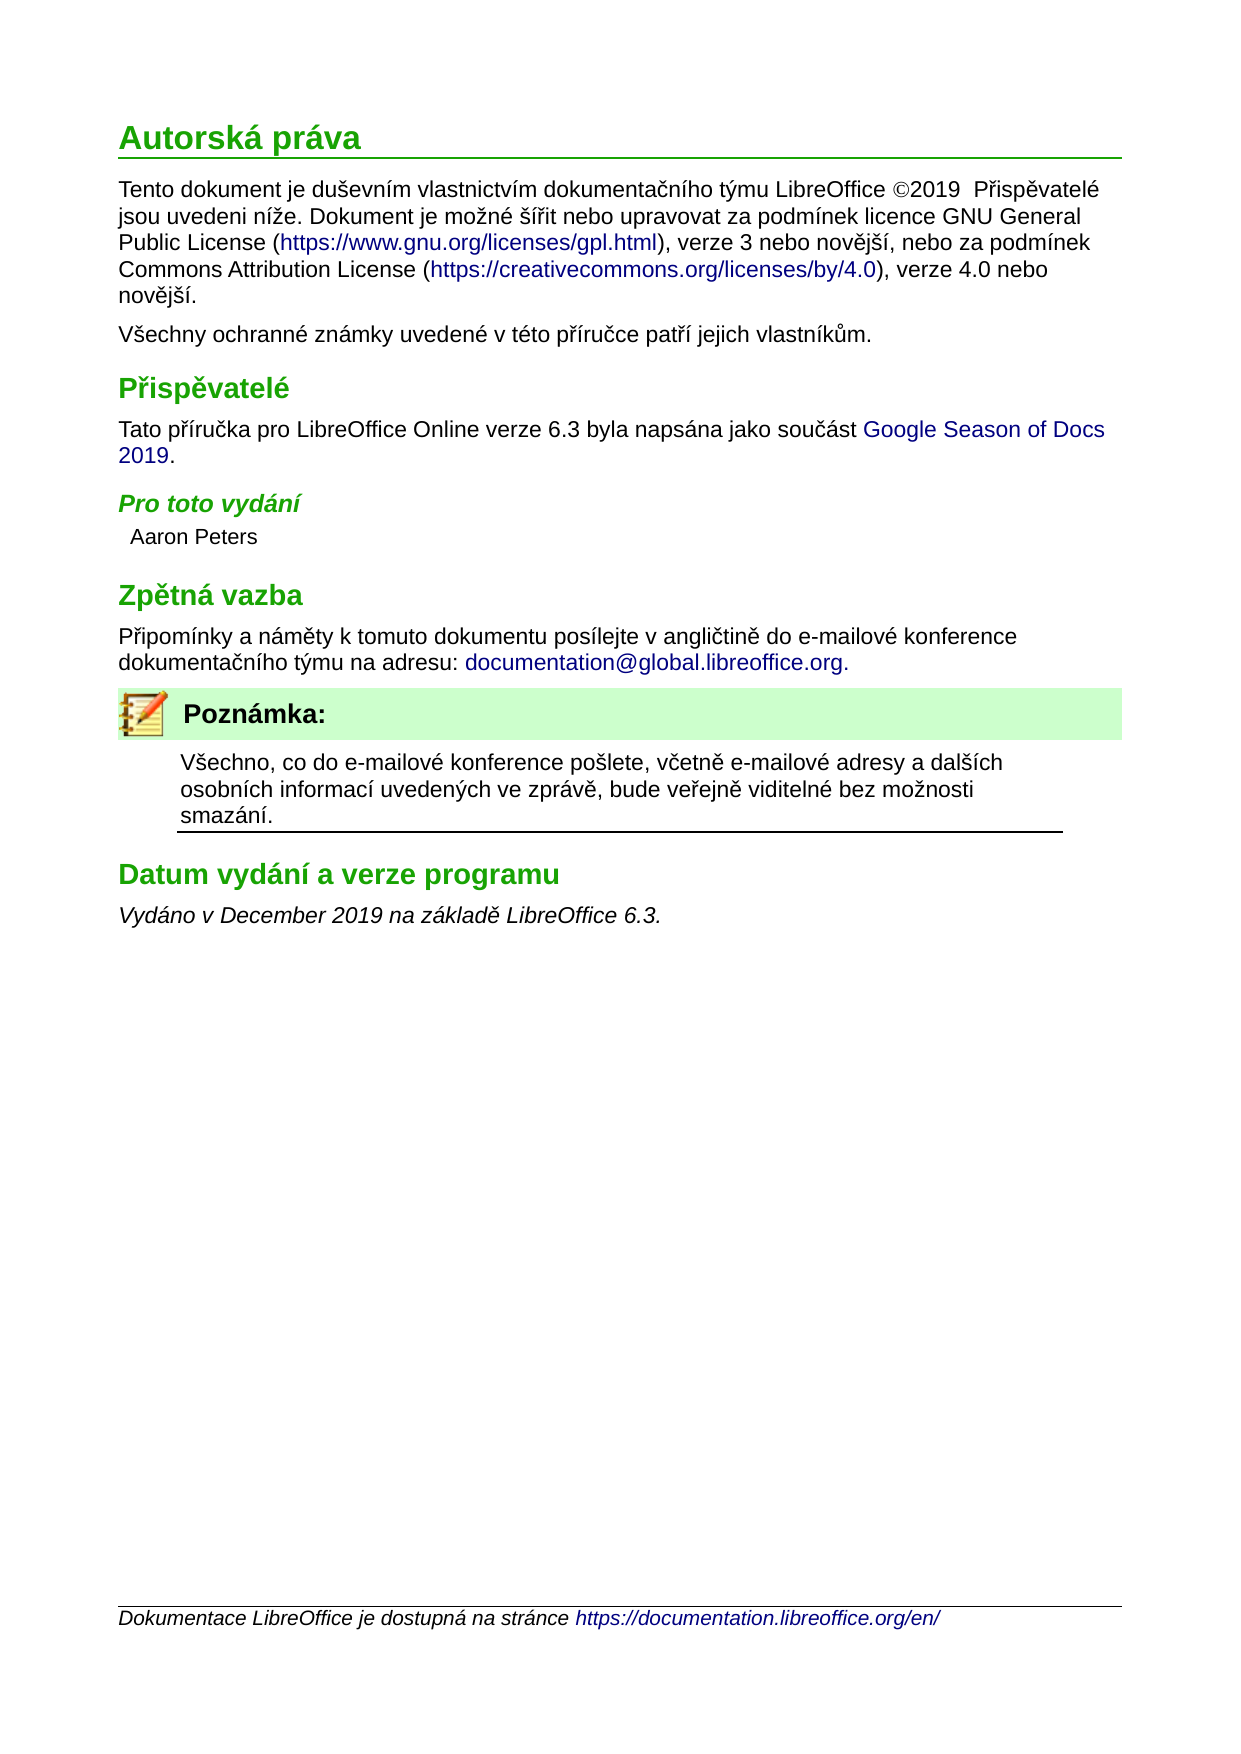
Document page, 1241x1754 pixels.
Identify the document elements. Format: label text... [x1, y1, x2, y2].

text Vydáno v lednu 2020 na základě LibreOffice 6.3. [118, 902, 1122, 929]
text Tato příručka pro LibreOffice Online verze 6.3 byla napsána jako součást Google Season of Docs 2019. [118, 416, 1122, 469]
table_header Aaron Peters [118, 524, 458, 554]
subtitle Zpětná vazba [118, 578, 1122, 611]
table_header [458, 524, 789, 554]
text Tento dokument je duševním vlastnictvím dokumentačního týmu LibreOffice ©2019. Přispěvatelé jsou uvedeni níže. Dokument je možné šířit nebo upravovat za podmínek licence GNU General Public License (https://www.gnu.org/licenses/gpl.html), verze 3 nebo novější, nebo za podmínek Commons Attribution License (https://creativecommons.org/licenses/by/4.0), verze 4.0 nebo novější. [118, 176, 1122, 308]
text Připomínky a náměty k tomuto dokumentu posílejte v angličtině do e-mailové konference dokumentačního týmu na adresu: documentation@global.libreoffice.org. [118, 623, 1122, 676]
text Všechny ochranné známky uvedené v této příručce patří jejich vlastníkům. [118, 321, 1122, 347]
subtitle Datum vydání a verze programu [118, 857, 1122, 891]
subtitle Přispěvatelé [118, 371, 1122, 404]
picture [119, 689, 170, 740]
text Všechno, co do e-mailové konference pošlete, včetně e-mailové adresy a dalších osobních informací uvedených ve zprávě, bude veřejně viditelné bez možnosti smazání. [177, 746, 1063, 831]
subtitle Poznámka: [118, 696, 1122, 736]
table_header [789, 524, 1122, 554]
subtitle Autorská práva [118, 118, 1122, 157]
subtitle Pro toto vydání [118, 489, 1122, 518]
